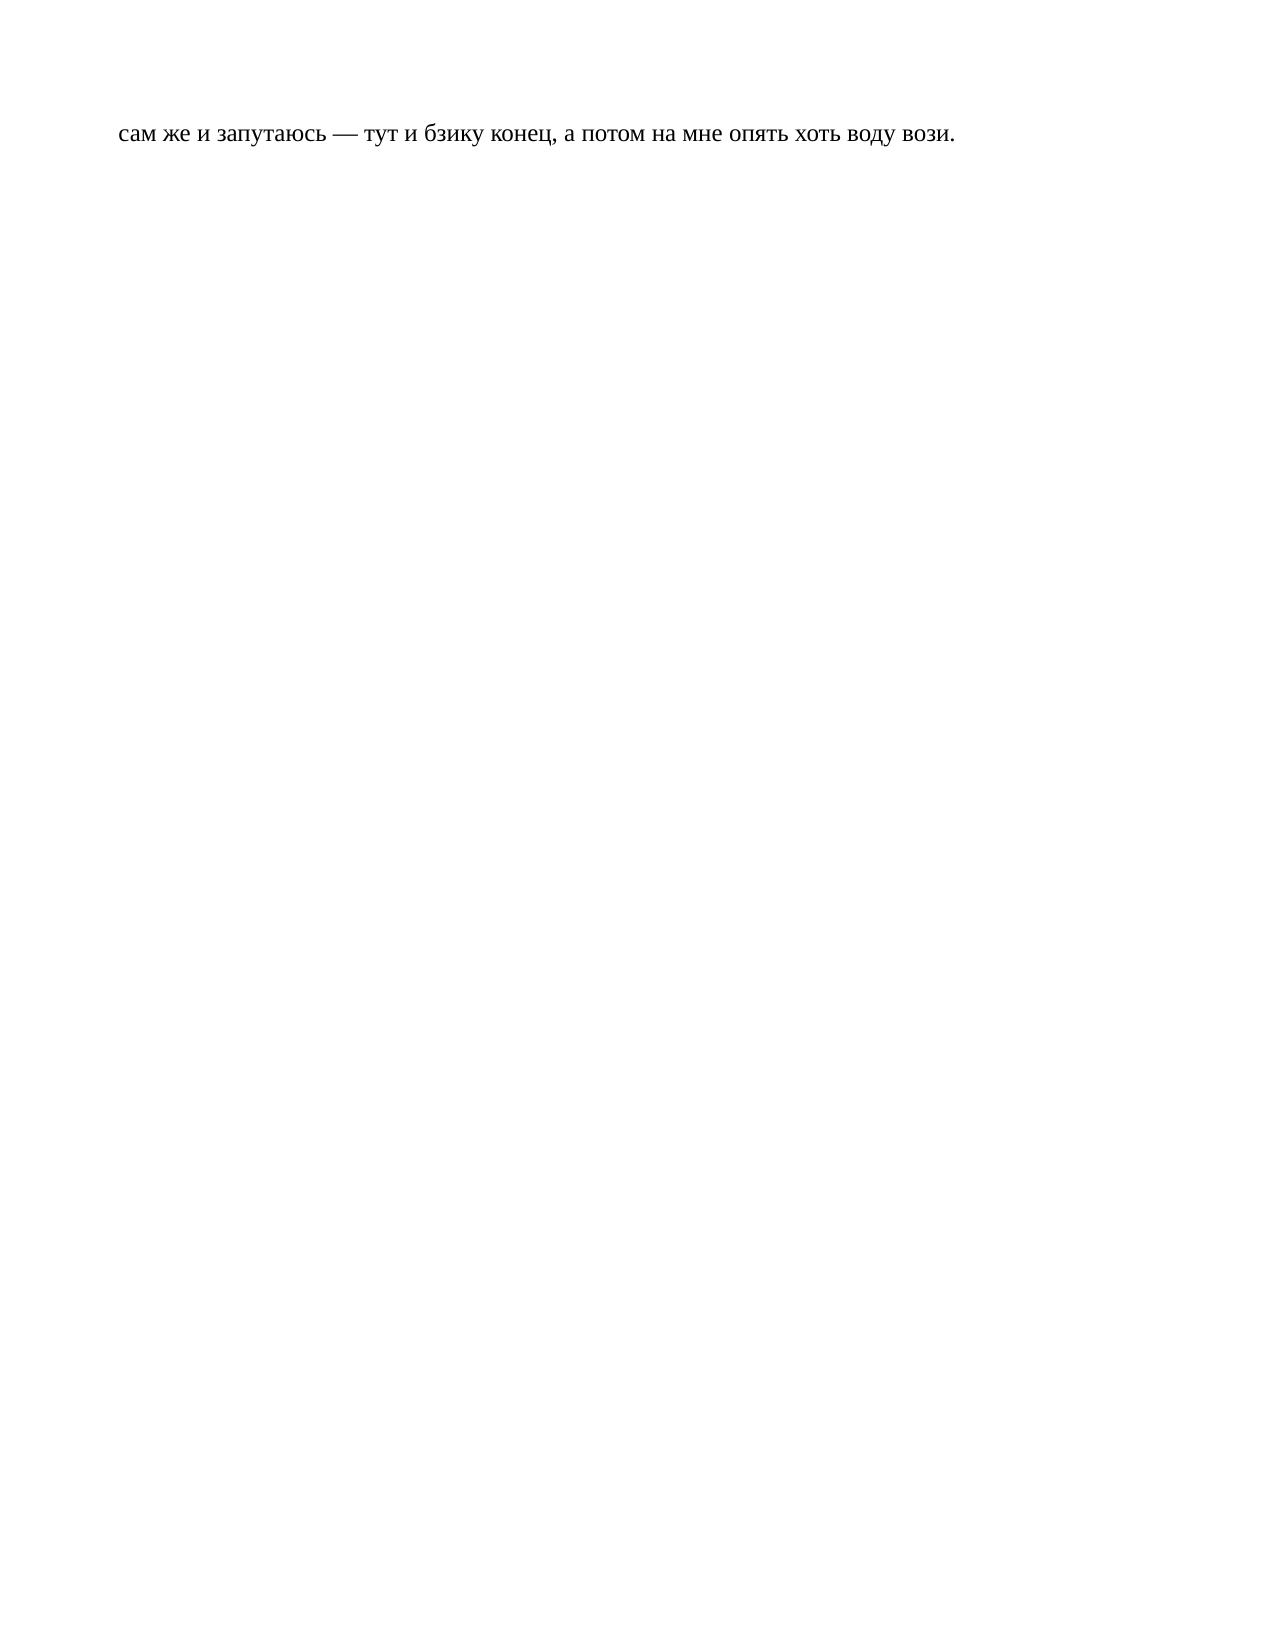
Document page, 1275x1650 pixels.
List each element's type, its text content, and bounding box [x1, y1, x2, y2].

text сам же и запутаюсь — тут и бзику конец, а потом на мне опять хоть воду вози. [118, 118, 1157, 147]
